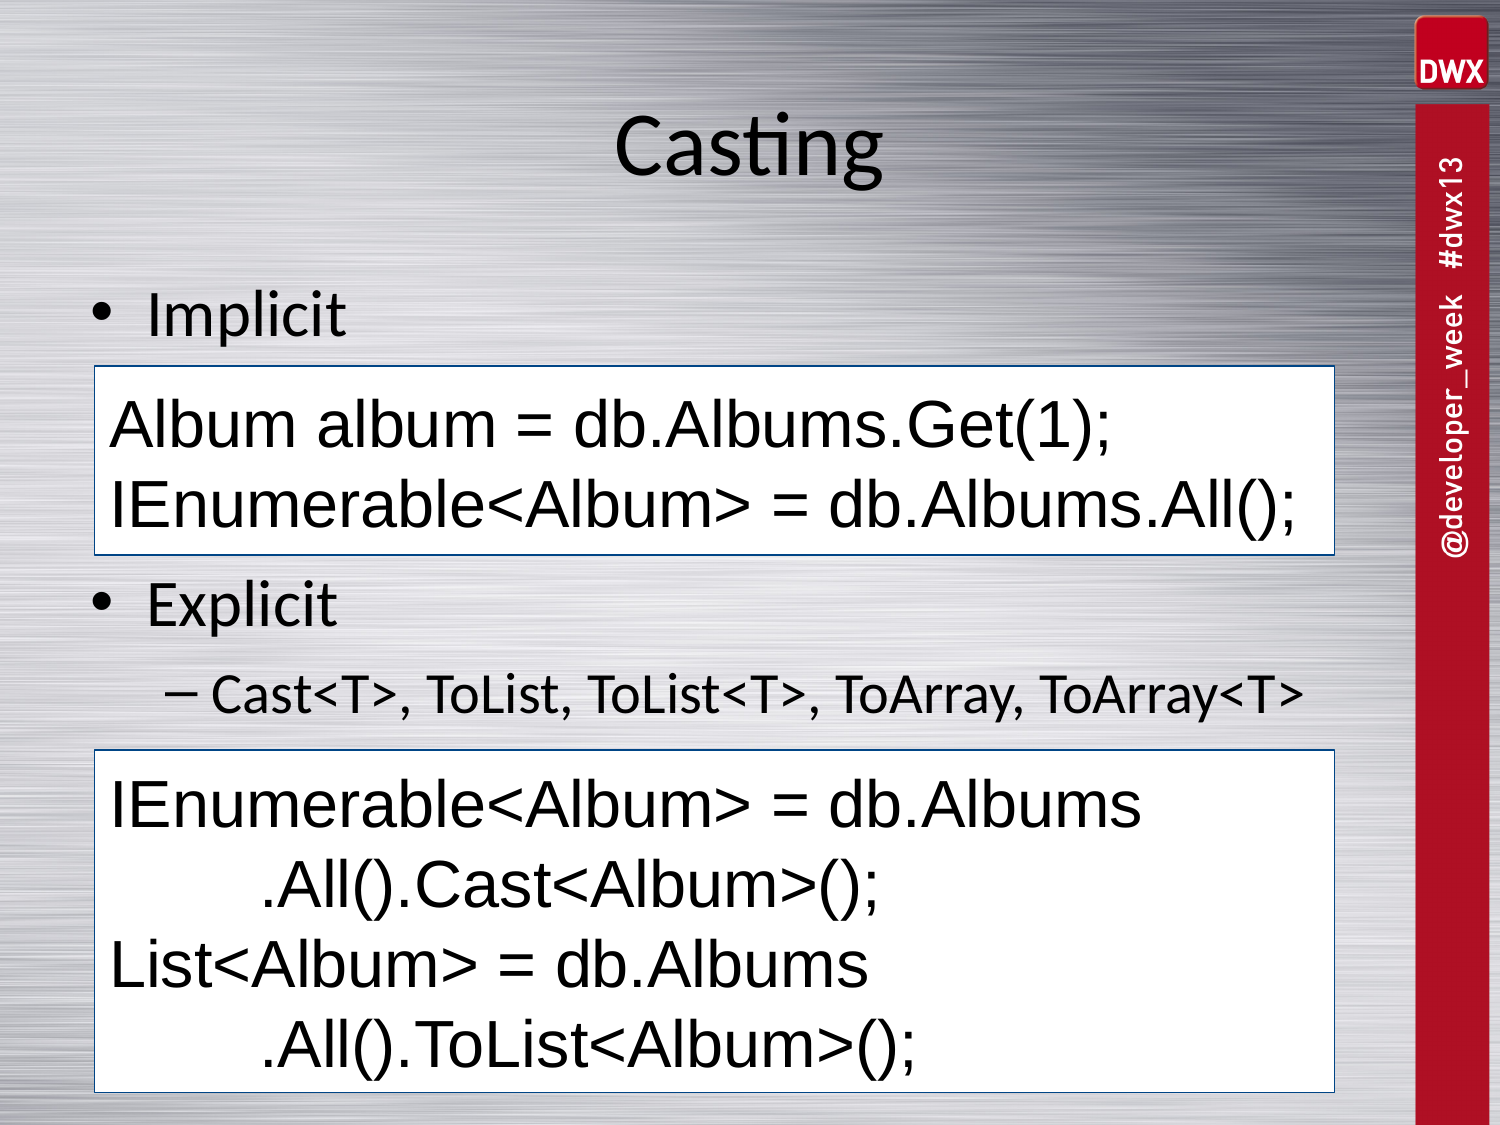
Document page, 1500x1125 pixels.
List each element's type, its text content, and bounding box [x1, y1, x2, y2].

text_box IEnumerable<Album> = db.Albums .All().Cast<Album>(); List<Album> = db.Albums .All().ToList<Album>(); [94, 750, 1335, 1093]
list Implicit Explicit Cast<T>, ToList, ToList<T>, ToArray, ToArray<T> [75, 262, 1426, 1006]
picture [0, 0, 1500, 1125]
text_box Album album = db.Albums.Get(1); IEnumerable<Album> = db.Albums.All(); [94, 366, 1335, 556]
title Casting [75, 45, 1426, 233]
